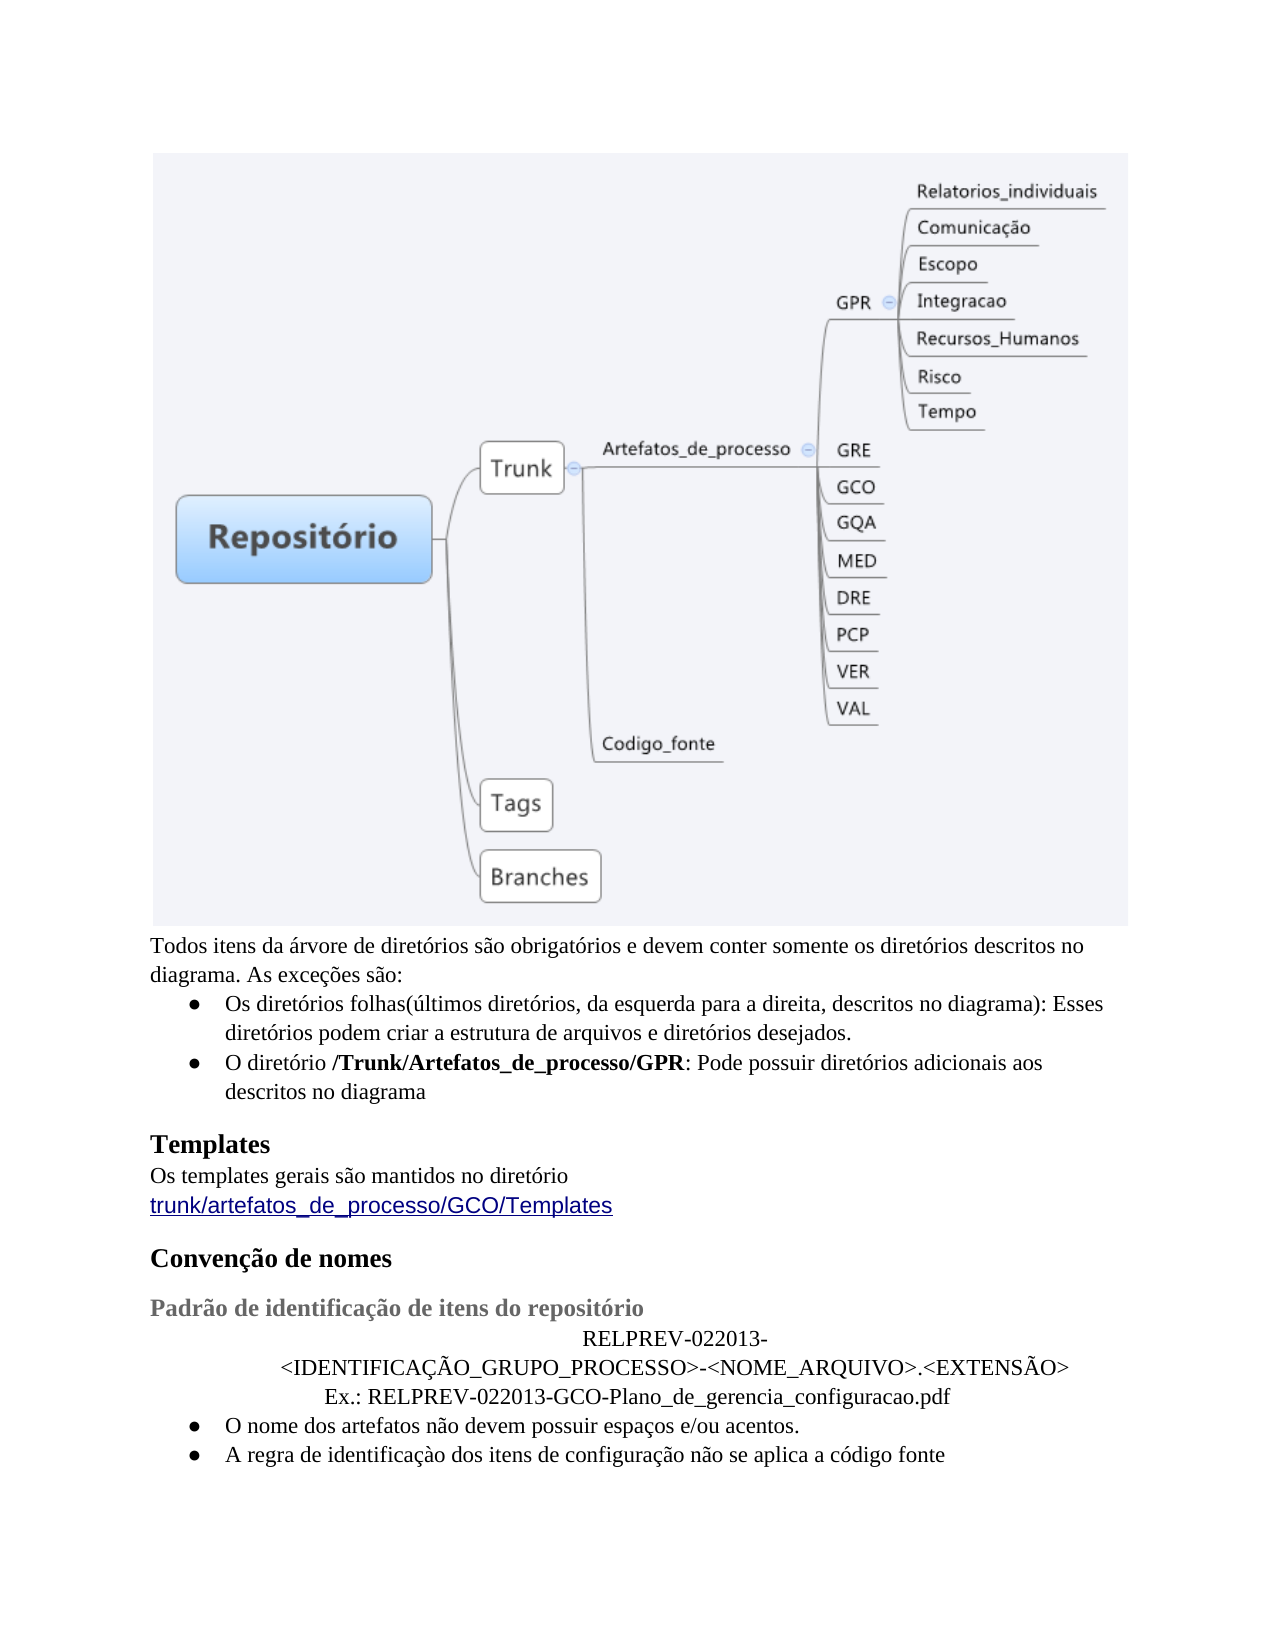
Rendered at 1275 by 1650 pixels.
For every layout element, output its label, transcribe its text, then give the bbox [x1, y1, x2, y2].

picture [153, 153, 1129, 926]
text RELPREV-022013- [225, 1326, 1125, 1351]
text <IDENTIFICAÇÃO_GRUPO_PROCESSO>-<NOME_ARQUIVO>.<EXTENSÃO> [225, 1355, 1125, 1380]
text Ex.: RELPREV-022013-GCO-Plano_de_gerencia_configuracao.pdf [150, 1384, 1125, 1409]
list O diretório /Trunk/Artefatos_de_processo/GPR: Pode possuir diretórios adicionais aos descritos no diagrama [187, 1049, 1125, 1104]
list O nome dos artefatos não devem possuir espaços e/ou acentos. [187, 1413, 1125, 1439]
text Os templates gerais são mantidos no diretório [150, 1163, 1125, 1189]
list A regra de identificaçào dos itens de configuração não se aplica a código fonte [187, 1442, 1125, 1468]
text Todos itens da árvore de diretórios são obrigatórios e devem conter somente os diretórios descritos no diagrama. As exceções são: [150, 933, 1125, 987]
list Os diretórios folhas(últimos diretórios, da esquerda para a direita, descritos no diagrama): Esses diretórios podem criar a estrutura de arquivos e diretórios desejados. [187, 991, 1125, 1046]
subtitle Padrão de identificação de itens do repositório [150, 1294, 1125, 1322]
subtitle Convenção de nomes [150, 1243, 1125, 1273]
text trunk/artefatos_de_processo/GCO/Templates [150, 1193, 1125, 1218]
subtitle Templates [150, 1129, 1125, 1159]
